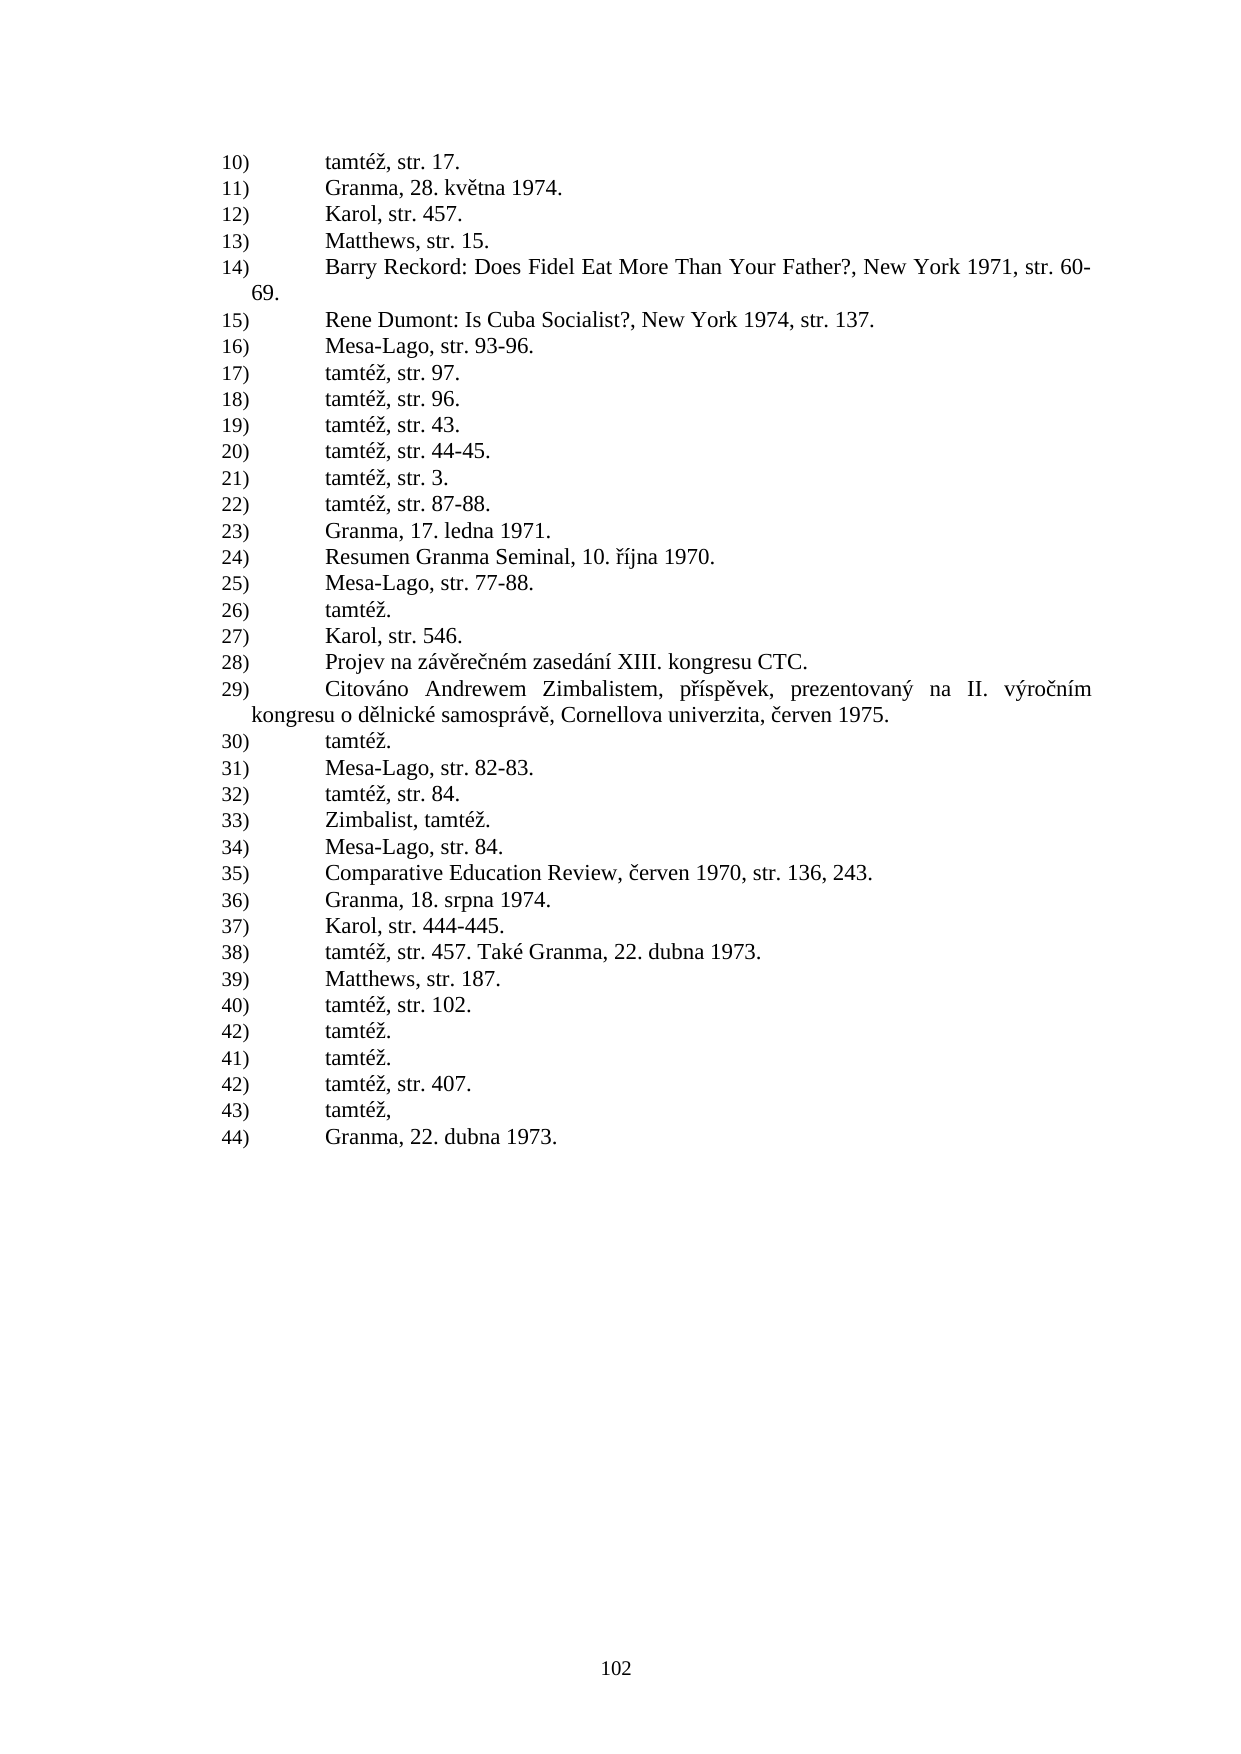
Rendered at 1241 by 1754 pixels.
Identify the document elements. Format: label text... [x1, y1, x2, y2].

list Mesa-Lago, str. 93-96. [221, 332, 1092, 358]
list Citováno Andrewem Zimbalistem, příspěvek, prezentovaný na II. výročním kongresu o dělnické samosprávě, Cornellova univerzita, červen 1975. [221, 675, 1092, 727]
list tamtéž, str. 407. [221, 1070, 1092, 1096]
list Matthews, str. 187. [221, 965, 1092, 991]
list Mesa-Lago, str. 82-83. [221, 754, 1092, 780]
list tamtéž, str. 17. [221, 148, 1092, 174]
list Granma, 22. dubna 1973. [221, 1123, 1092, 1149]
list tamtéž, str. 43. [221, 411, 1092, 438]
list Mesa-Lago, str. 77-88. [221, 569, 1092, 596]
list Karol, str. 457. [221, 200, 1092, 227]
list tamtéž, [221, 1096, 1092, 1123]
list Barry Reckord: Does Fidel Eat More Than Your Father?, New York 1971, str. 60-69. [221, 253, 1092, 306]
list tamtéž, str. 87-88. [221, 490, 1092, 517]
list Mesa-Lago, str. 84. [221, 833, 1092, 859]
list Zimbalist, tamtéž. [221, 807, 1092, 833]
list tamtéž, str. 102. [221, 991, 1092, 1017]
list Granma, 28. května 1974. [221, 174, 1092, 200]
list tamtéž, str. 457. Také Granma, 22. dubna 1973. [221, 938, 1092, 965]
list tamtéž. [221, 596, 1092, 622]
list tamtéž, str. 3. [221, 464, 1092, 490]
list tamtéž, str. 44-45. [221, 438, 1092, 464]
list tamtéž, str. 84. [221, 780, 1092, 807]
list tamtéž. [221, 1017, 1092, 1044]
list Projev na závěrečném zasedání XIII. kongresu CTC. [221, 648, 1092, 675]
list Karol, str. 444-445. [221, 912, 1092, 938]
list Karol, str. 546. [221, 622, 1092, 648]
list Matthews, str. 15. [221, 227, 1092, 253]
list Comparative Education Review, červen 1970, str. 136, 243. [221, 859, 1092, 886]
list Resumen Granma Seminal, 10. října 1970. [221, 543, 1092, 569]
list tamtéž, str. 97. [221, 358, 1092, 385]
list Rene Dumont: Is Cuba Socialist?, New York 1974, str. 137. [221, 306, 1092, 332]
list tamtéž. [221, 727, 1092, 754]
list tamtéž, str. 96. [221, 385, 1092, 411]
list Granma, 17. ledna 1971. [221, 517, 1092, 543]
list tamtéž. [221, 1044, 1092, 1070]
list Granma, 18. srpna 1974. [221, 886, 1092, 912]
